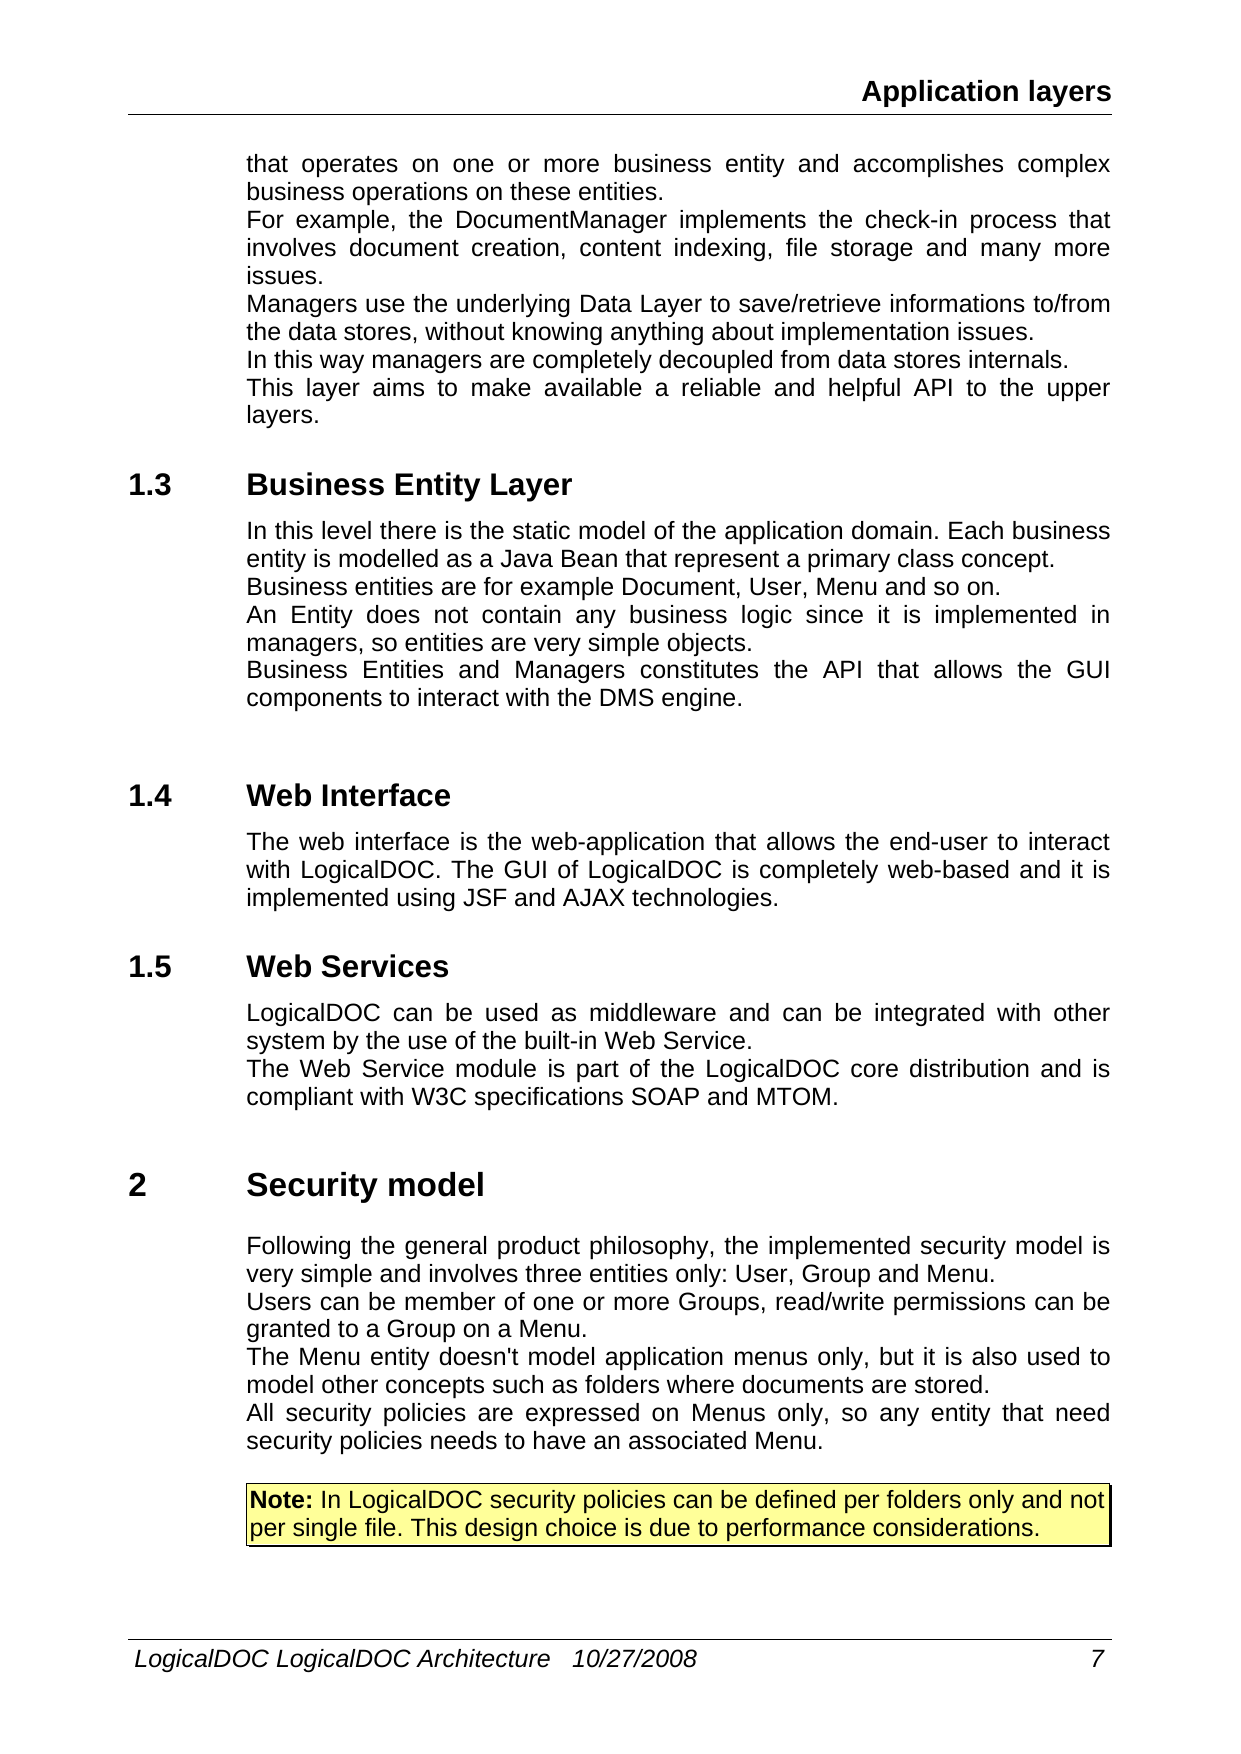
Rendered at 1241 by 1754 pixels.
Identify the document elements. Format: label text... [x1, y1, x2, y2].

text Managers use the underlying Data Layer to save/retrieve informations to/from the data stores, without knowing anything about implementation issues. [246, 289, 1112, 345]
text Note: In LogicalDOC security policies can be defined per folders only and not per single file. This design choice is due to performance considerations. [247, 1484, 1109, 1544]
text Business entities are for example Document, User, Menu and so on. [246, 572, 1112, 600]
text In this level there is the static model of the application domain. Each business entity is modelled as a Java Bean that represent a primary class concept. [246, 517, 1112, 572]
subtitle Web Services [128, 949, 1112, 984]
text In this way managers are completely decoupled from data stores internals. [246, 345, 1112, 373]
text The Web Service module is part of the LogicalDOC core distribution and is compliant with W3C specifications SOAP and MTOM. [246, 1054, 1112, 1110]
text For example, the DocumentManager implements the check-in process that involves document creation, content indexing, file storage and many more issues. [246, 206, 1112, 289]
text that operates on one or more business entity and accomplishes complex business operations on these entities. [246, 150, 1112, 206]
text Following the general product philosophy, the implemented security model is very simple and involves three entities only: User, Group and Menu. [246, 1231, 1112, 1287]
text LogicalDOC can be used as middleware and can be integrated with other system by the use of the built-in Web Service. [246, 999, 1112, 1054]
text Users can be member of one or more Groups, read/write permissions can be granted to a Group on a Menu. [246, 1287, 1112, 1343]
subtitle Web Interface [128, 778, 1112, 813]
text All security policies are expressed on Menus only, so any entity that need security policies needs to have an associated Menu. [246, 1399, 1112, 1455]
text This layer aims to make available a reliable and helpful API to the upper layers. [246, 373, 1112, 429]
text The Menu entity doesn't model application menus only, but it is also used to model other concepts such as folders where documents are stored. [246, 1343, 1112, 1399]
text Business Entities and Managers constitutes the API that allows the GUI components to interact with the DMS engine. [246, 656, 1112, 712]
text An Entity does not contain any business logic since it is implemented in managers, so entities are very simple objects. [246, 600, 1112, 656]
text The web interface is the web-application that allows the end-user to interact with LogicalDOC. The GUI of LogicalDOC is completely web-based and it is implemented using JSF and AJAX technologies. [246, 827, 1112, 911]
subtitle Business Entity Layer [128, 467, 1112, 502]
subtitle Security model [128, 1166, 1112, 1203]
